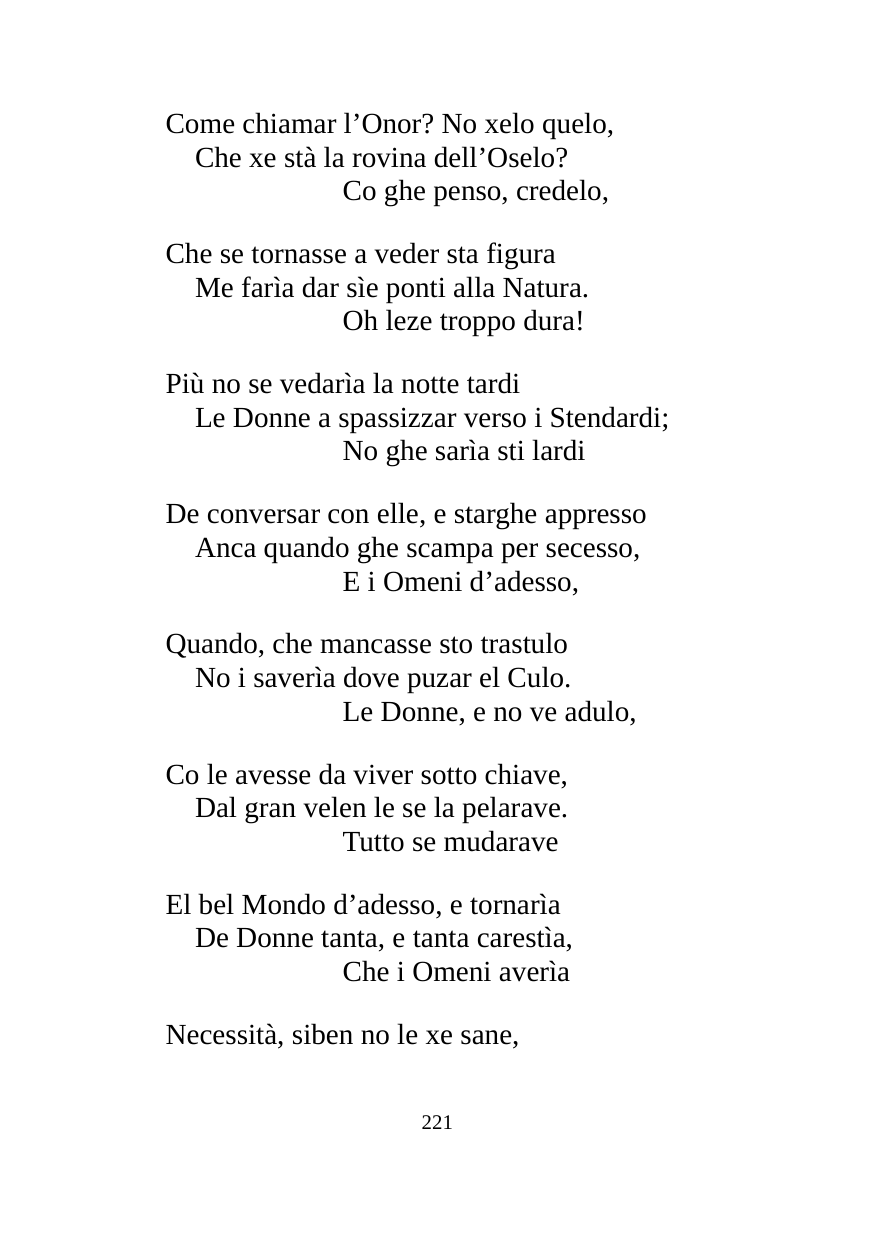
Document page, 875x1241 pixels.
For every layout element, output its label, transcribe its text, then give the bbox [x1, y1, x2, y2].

text Necessità, siben no le xe sane, [165, 1017, 768, 1051]
text Che se tornasse a veder sta figura Me farìa dar sìe ponti alla Natura. Oh leze troppo dura! [165, 236, 768, 337]
text De conversar con elle, e starghe appresso Anca quando ghe scampa per secesso, E i Omeni d’adesso, [165, 497, 768, 597]
text El bel Mondo d’adesso, e tornarìa De Donne tanta, e tanta carestìa, Che i Omeni averìa [165, 887, 768, 987]
text Co le avesse da viver sotto chiave, Dal gran velen le se la pelarave. Tutto se mudarave [165, 757, 768, 857]
text Più no se vedarìa la notte tardi Le Donne a spassizzar verso i Stendardi; No ghe sarìa sti lardi [165, 366, 768, 467]
text Come chiamar l’Onor? No xelo quelo, Che xe stà la rovina dell’Oselo? Co ghe penso, credelo, [165, 106, 768, 207]
text Quando, che mancasse sto trastulo No i saverìa dove puzar el Culo. Le Donne, e no ve adulo, [165, 627, 768, 727]
